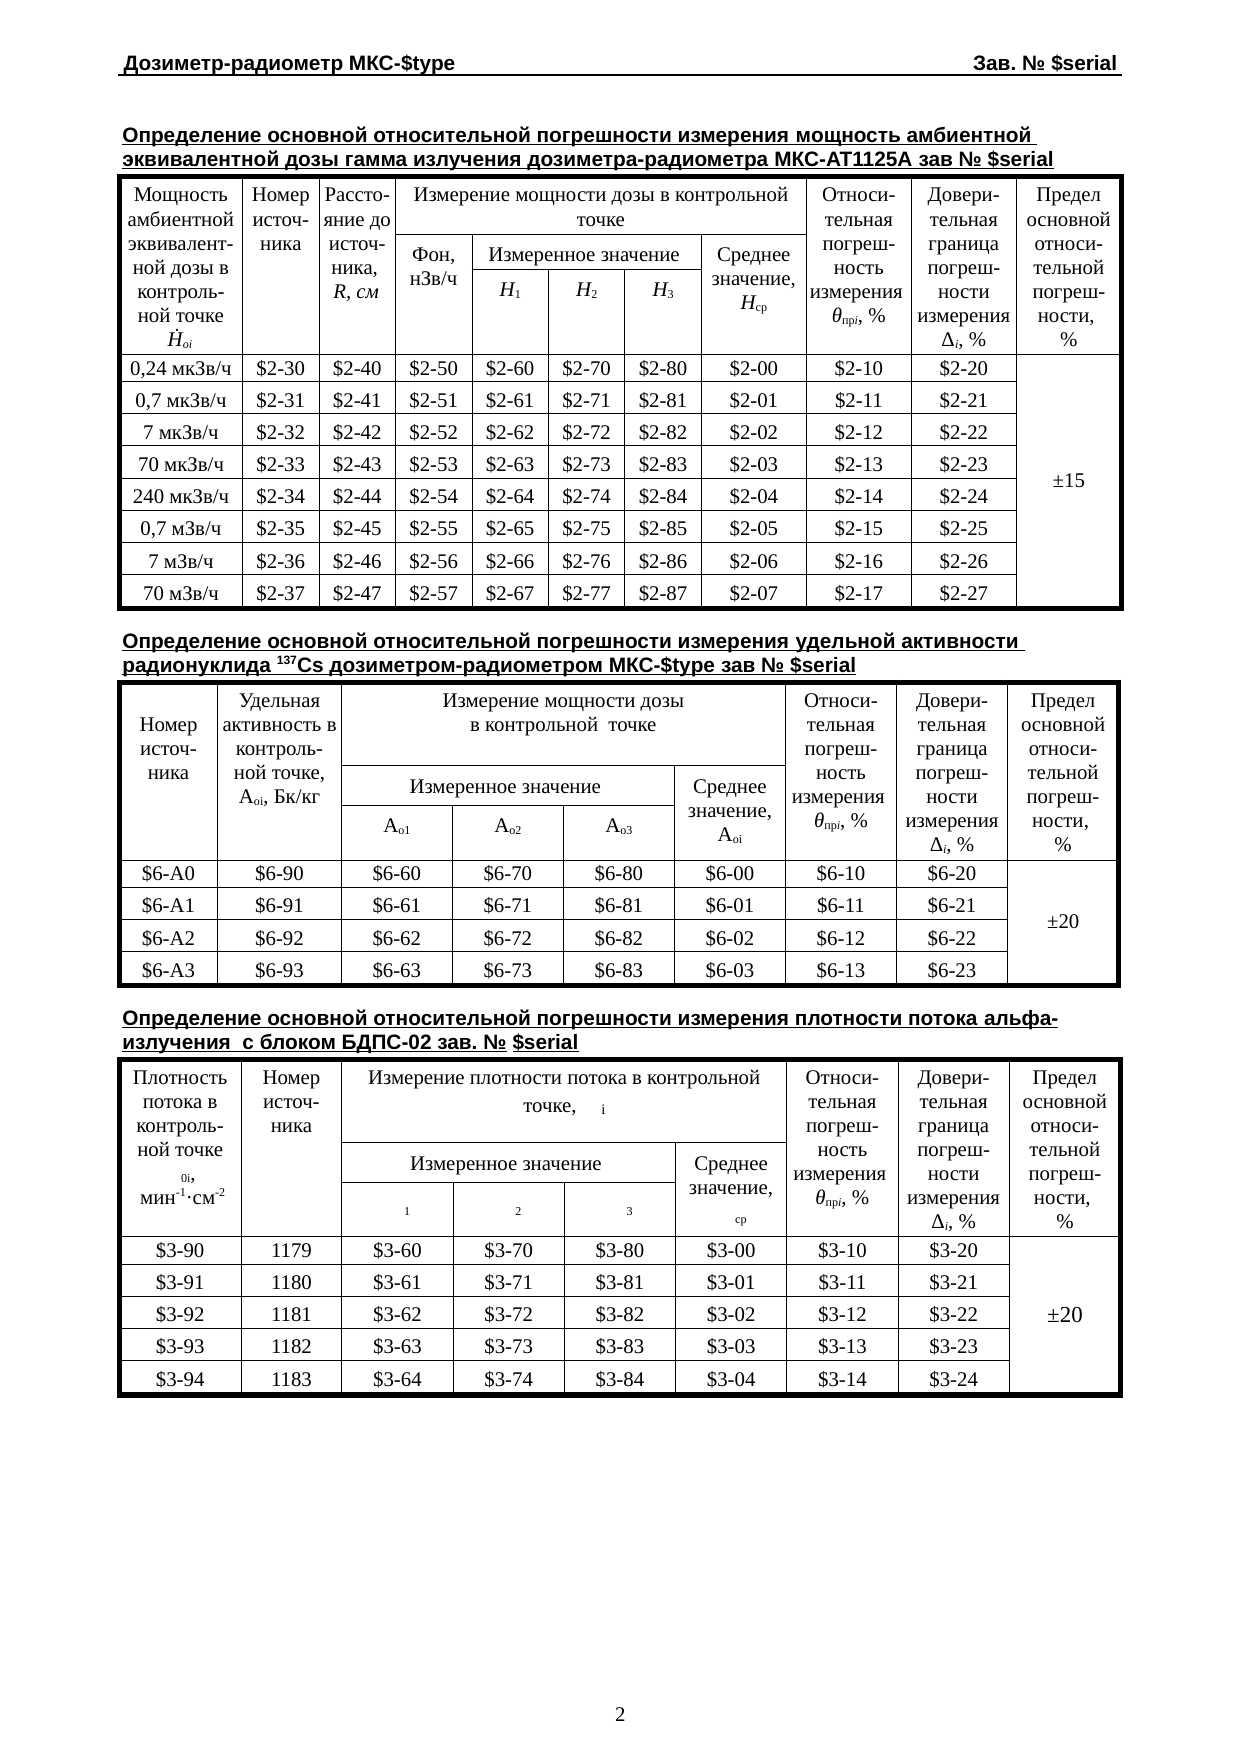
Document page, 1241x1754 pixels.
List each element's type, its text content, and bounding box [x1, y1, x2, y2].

table_cell $2-42 [320, 414, 395, 445]
table_cell 1183 [242, 1361, 341, 1392]
table_cell $3-02 [676, 1297, 786, 1328]
table_cell Среднее значение, Aoi [675, 766, 785, 859]
table_cell $2-80 [625, 355, 701, 381]
table_cell $6-93 [218, 952, 341, 983]
table_cell $3-10 [787, 1237, 898, 1263]
table_cell $2-56 [396, 543, 472, 574]
table_cell $2-15 [807, 511, 911, 542]
table_cell $2-87 [625, 575, 701, 606]
table_cell $2-01 [702, 382, 806, 413]
table_cell $6-01 [675, 888, 785, 919]
table_cell 2 [454, 1183, 564, 1236]
table_cell $2-41 [320, 382, 395, 413]
table_cell 7 мкЗв/ч [122, 414, 242, 445]
table_cell $6-61 [342, 888, 452, 919]
table_cell $2-05 [702, 511, 806, 542]
table_cell $6-12 [786, 920, 896, 951]
table_cell $2-03 [702, 446, 806, 477]
table_cell $2-26 [912, 543, 1016, 574]
table_cell $2-32 [243, 414, 319, 445]
table_cell $3-04 [676, 1361, 786, 1392]
table_cell Измерение мощности дозы в контрольной точке [396, 179, 806, 233]
table_cell $2-50 [396, 355, 472, 381]
table_cell $2-70 [549, 355, 624, 381]
table_cell $6-22 [897, 920, 1007, 951]
table_cell $2-83 [625, 446, 701, 477]
table_cell $3-00 [676, 1237, 786, 1263]
table_cell $6-82 [564, 920, 674, 951]
table_cell $2-20 [912, 355, 1016, 381]
table_cell $3-93 [122, 1329, 241, 1360]
table_cell $3-91 [122, 1265, 241, 1296]
table_cell Номер источ-ника [122, 685, 217, 859]
table_cell Среднее значение, ср [676, 1143, 786, 1236]
table_cell $2-40 [320, 355, 395, 381]
table_cell $2-27 [912, 575, 1016, 606]
table_cell $3-82 [565, 1297, 675, 1328]
table_cell $3-63 [342, 1329, 453, 1360]
table_cell $3-81 [565, 1265, 675, 1296]
table_cell $2-53 [396, 446, 472, 477]
table_cell $3-84 [565, 1361, 675, 1392]
table_cell $3-71 [454, 1265, 564, 1296]
table_header Определение основной относительной погрешности измерения мощность амбиентной эквивалентной дозы гамма излучения дозиметра-радиометра МКС-AT1125A зав № $serial [119, 106, 1121, 174]
table_cell $6-02 [675, 920, 785, 951]
table_cell 3 [565, 1183, 675, 1236]
table_cell $3-92 [122, 1297, 241, 1328]
table_cell $6-80 [564, 861, 674, 887]
table_cell $2-75 [549, 511, 624, 542]
table_cell $2-63 [473, 446, 548, 477]
table_cell Мощность амбиентной эквивалент-ной дозы в контроль-ной точке Ḣoi [122, 179, 242, 354]
table_cell $6-10 [786, 861, 896, 887]
table_cell $6-A1 [122, 888, 217, 919]
table_cell $2-67 [473, 575, 548, 606]
table_cell 1181 [242, 1297, 341, 1328]
table_cell $6-11 [786, 888, 896, 919]
table_cell $2-72 [549, 414, 624, 445]
table_cell $2-82 [625, 414, 701, 445]
table_header Определение основной относительной погрешности измерения удельной активности радионуклида 137Cs дозиметром-радиометром МКС-$type зав № $serial [119, 611, 1118, 680]
table_cell $6-62 [342, 920, 452, 951]
table_cell $3-14 [787, 1361, 898, 1392]
table_cell Измерение мощности дозы в контрольной точке [342, 685, 785, 765]
table_cell $2-24 [912, 479, 1016, 510]
table_cell $2-47 [320, 575, 395, 606]
table_cell $2-04 [702, 479, 806, 510]
table_cell $2-34 [243, 479, 319, 510]
table_cell $3-01 [676, 1265, 786, 1296]
table_cell Довери-тельная граница погреш-ности измерения Δi, % [899, 1062, 1009, 1236]
table_cell $6-21 [897, 888, 1007, 919]
table_cell $2-31 [243, 382, 319, 413]
table_cell Измеренное значение [473, 235, 701, 269]
table_cell $6-90 [218, 861, 341, 887]
table_cell $3-74 [454, 1361, 564, 1392]
table_cell $3-90 [122, 1237, 241, 1263]
table_cell Предел основной относи-тельной погреш-ности, % [1008, 685, 1116, 859]
table_cell $6-72 [453, 920, 563, 951]
table_cell $2-30 [243, 355, 319, 381]
table_cell $3-62 [342, 1297, 453, 1328]
table_cell $6-13 [786, 952, 896, 983]
table_cell Измеренное значение [342, 1143, 675, 1182]
table_cell 1179 [242, 1237, 341, 1263]
table_cell $3-73 [454, 1329, 564, 1360]
table_cell $2-02 [702, 414, 806, 445]
table_cell Ao1 [342, 806, 452, 859]
table_cell $2-00 [702, 355, 806, 381]
table_cell $2-77 [549, 575, 624, 606]
table_cell H1 [473, 270, 548, 354]
table_cell Предел основной относи-тельной погреш-ности, % [1010, 1062, 1118, 1236]
table_cell 0,7 мЗв/ч [122, 511, 242, 542]
table_cell $2-07 [702, 575, 806, 606]
table_cell $2-61 [473, 382, 548, 413]
table_cell 0,7 мкЗв/ч [122, 382, 242, 413]
table_cell $2-43 [320, 446, 395, 477]
table_cell $2-66 [473, 543, 548, 574]
table_cell Относи-тельная погреш-ность измерения θпрi, % [786, 685, 896, 859]
table_cell $3-03 [676, 1329, 786, 1360]
table_cell $2-85 [625, 511, 701, 542]
table_cell H3 [625, 270, 701, 354]
table_cell Плотность потока в контроль-ной точке 0i, мин-1·см-2 [122, 1062, 241, 1236]
table_cell ±20 [1008, 861, 1116, 983]
table_cell $3-60 [342, 1237, 453, 1263]
table_cell 1182 [242, 1329, 341, 1360]
table_cell $2-45 [320, 511, 395, 542]
table_cell Ao2 [453, 806, 563, 859]
table_cell $2-73 [549, 446, 624, 477]
table_cell $2-71 [549, 382, 624, 413]
table_cell $2-16 [807, 543, 911, 574]
table_cell $2-55 [396, 511, 472, 542]
table_cell $2-54 [396, 479, 472, 510]
table_cell ±20 [1010, 1237, 1118, 1392]
table_cell $6-73 [453, 952, 563, 983]
table_cell $3-94 [122, 1361, 241, 1392]
table_cell $2-84 [625, 479, 701, 510]
table_cell $2-51 [396, 382, 472, 413]
table_cell 70 мкЗв/ч [122, 446, 242, 477]
table_cell $2-74 [549, 479, 624, 510]
table_cell 0,24 мкЗв/ч [122, 355, 242, 381]
table_cell 240 мкЗв/ч [122, 479, 242, 510]
table_cell $6-91 [218, 888, 341, 919]
table_cell $2-65 [473, 511, 548, 542]
table_cell $2-57 [396, 575, 472, 606]
table_cell Измерение плотности потока в контрольной точке, i [342, 1062, 786, 1142]
table_cell $2-37 [243, 575, 319, 606]
table_cell $3-24 [899, 1361, 1009, 1392]
table_cell Относи-тельная погреш-ность измерения θпрi, % [807, 179, 911, 354]
table_cell $2-62 [473, 414, 548, 445]
table_cell $3-21 [899, 1265, 1009, 1296]
table_cell $6-20 [897, 861, 1007, 887]
table_cell 1 [342, 1183, 453, 1236]
table_cell $6-A3 [122, 952, 217, 983]
table_cell $3-61 [342, 1265, 453, 1296]
table_cell Ao3 [564, 806, 674, 859]
table_cell $3-12 [787, 1297, 898, 1328]
table_cell $6-63 [342, 952, 452, 983]
table_cell $2-12 [807, 414, 911, 445]
table_cell $2-60 [473, 355, 548, 381]
table_cell 70 мЗв/ч [122, 575, 242, 606]
table_cell $6-60 [342, 861, 452, 887]
table_cell $2-17 [807, 575, 911, 606]
table_cell $6-81 [564, 888, 674, 919]
table_cell $3-13 [787, 1329, 898, 1360]
table_cell $2-22 [912, 414, 1016, 445]
table_cell Среднее значение, Hср [702, 235, 806, 354]
table_cell $3-72 [454, 1297, 564, 1328]
table_cell $2-25 [912, 511, 1016, 542]
table_cell $3-64 [342, 1361, 453, 1392]
table_header Определение основной относительной погрешности измерения плотности потока альфа-излучения с блоком БДПС-02 зав. № $serial [119, 988, 1120, 1057]
table_cell Фон, нЗв/ч [396, 235, 472, 354]
table_cell $6-83 [564, 952, 674, 983]
table_cell $3-23 [899, 1329, 1009, 1360]
table_cell $3-22 [899, 1297, 1009, 1328]
table_cell $2-76 [549, 543, 624, 574]
table_cell $6-70 [453, 861, 563, 887]
table_cell $6-03 [675, 952, 785, 983]
table_cell $2-64 [473, 479, 548, 510]
table_cell Удельная активность в контроль-ной точке, Aoi, Бк/кг [218, 685, 341, 859]
table_cell $2-46 [320, 543, 395, 574]
table_cell $6-A2 [122, 920, 217, 951]
table_cell $2-14 [807, 479, 911, 510]
table_cell $6-92 [218, 920, 341, 951]
table_cell $2-10 [807, 355, 911, 381]
table_cell $3-20 [899, 1237, 1009, 1263]
table_cell Довери-тельная граница погреш-ности измерения Δi, % [897, 685, 1007, 859]
table_cell $2-23 [912, 446, 1016, 477]
table_cell 1180 [242, 1265, 341, 1296]
table_cell $6-00 [675, 861, 785, 887]
table_cell $2-86 [625, 543, 701, 574]
table_cell Довери-тельная граница погреш-ности измерения Δi, % [912, 179, 1016, 354]
table_cell Относи-тельная погреш-ность измерения θпрi, % [787, 1062, 898, 1236]
table_cell $6-23 [897, 952, 1007, 983]
table_cell $3-11 [787, 1265, 898, 1296]
table_cell $6-71 [453, 888, 563, 919]
table_cell $2-11 [807, 382, 911, 413]
table_cell $6-A0 [122, 861, 217, 887]
table_cell $2-06 [702, 543, 806, 574]
table_cell $2-52 [396, 414, 472, 445]
table_cell $2-33 [243, 446, 319, 477]
table_cell $3-83 [565, 1329, 675, 1360]
table_cell Предел основной относи-тельной погреш-ности, % [1017, 179, 1119, 354]
table_cell $2-81 [625, 382, 701, 413]
table_cell Номер источ-ника [243, 179, 319, 354]
table_cell ±15 [1017, 355, 1119, 606]
table_cell H2 [549, 270, 624, 354]
table_cell $2-35 [243, 511, 319, 542]
table_cell Номер источ-ника [242, 1062, 341, 1236]
table_cell $3-80 [565, 1237, 675, 1263]
table_cell Рассто-яние до источ-ника, R, см [320, 179, 395, 354]
table_cell Измеренное значение [342, 766, 674, 805]
table_cell 7 мЗв/ч [122, 543, 242, 574]
table_cell $3-70 [454, 1237, 564, 1263]
table_cell $2-13 [807, 446, 911, 477]
table_cell $2-21 [912, 382, 1016, 413]
table_cell $2-44 [320, 479, 395, 510]
table_cell $2-36 [243, 543, 319, 574]
